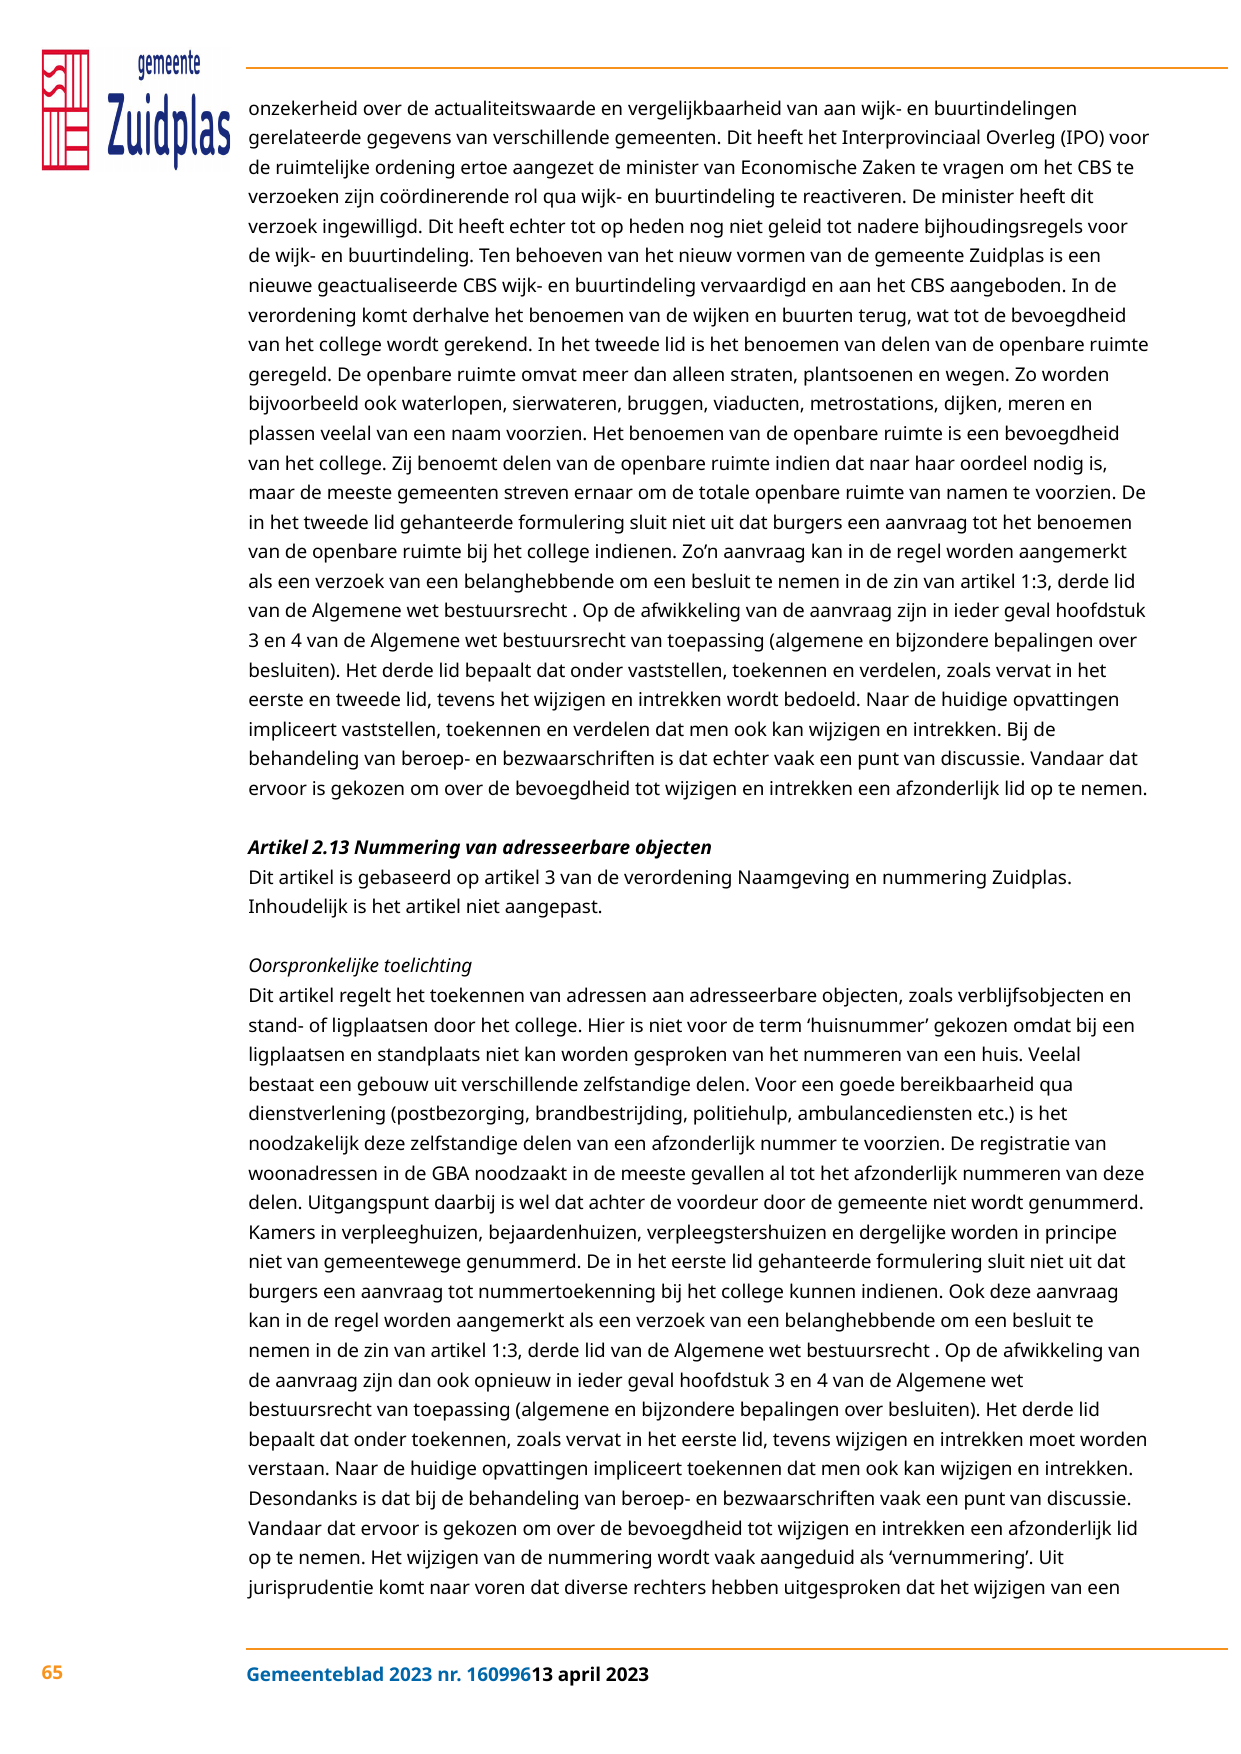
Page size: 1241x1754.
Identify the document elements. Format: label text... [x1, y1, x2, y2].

picture [41, 47, 231, 172]
text onzekerheid over de actualiteitswaarde en vergelijkbaarheid van aan wijk- en buurtindelingen gerelateerde gegevens van verschillende gemeenten. Dit heeft het Interprovinciaal Overleg (IPO) voor de ruimtelijke ordening ertoe aangezet de minister van Economische Zaken te vragen om het CBS te verzoeken zijn coördinerende rol qua wijk- en buurtindeling te reactiveren. De minister heeft dit verzoek ingewilligd. Dit heeft echter tot op heden nog niet geleid tot nadere bijhoudingsregels voor de wijk- en buurtindeling. Ten behoeven van het nieuw vormen van de gemeente Zuidplas is een nieuwe geactualiseerde CBS wijk- en buurtindeling vervaardigd en aan het CBS aangeboden. In de verordening komt derhalve het benoemen van de wijken en buurten terug, wat tot de bevoegdheid van het college wordt gerekend. In het tweede lid is het benoemen van delen van de openbare ruimte geregeld. De openbare ruimte omvat meer dan alleen straten, plantsoenen en wegen. Zo worden bijvoorbeeld ook waterlopen, sierwateren, bruggen, viaducten, metrostations, dijken, meren en plassen veelal van een naam voorzien. Het benoemen van de openbare ruimte is een bevoegdheid van het college. Zij benoemt delen van de openbare ruimte indien dat naar haar oordeel nodig is, maar de meeste gemeenten streven ernaar om de totale openbare ruimte van namen te voorzien. De in het tweede lid gehanteerde formulering sluit niet uit dat burgers een aanvraag tot het benoemen van de openbare ruimte bij het college indienen. Zo’n aanvraag kan in de regel worden aangemerkt als een verzoek van een belanghebbende om een besluit te nemen in de zin van artikel 1:3, derde lid van de Algemene wet bestuursrecht . Op de afwikkeling van de aanvraag zijn in ieder geval hoofdstuk 3 en 4 van de Algemene wet bestuursrecht van toepassing (algemene en bijzondere bepalingen over besluiten). Het derde lid bepaalt dat onder vaststellen, toekennen en verdelen, zoals vervat in het eerste en tweede lid, tevens het wijzigen en intrekken wordt bedoeld. Naar de huidige opvattingen impliceert vaststellen, toekennen en verdelen dat men ook kan wijzigen en intrekken. Bij de behandeling van beroep- en bezwaarschriften is dat echter vaak een punt van discussie. Vandaar dat ervoor is gekozen om over de bevoegdheid tot wijzigen en intrekken een afzonderlijk lid op te nemen. [248, 95, 1152, 801]
text Artikel 2.13 Nummering van adresseerbare objecten [248, 834, 1152, 860]
text Dit artikel is gebaseerd op artikel 3 van de verordening Naamgeving en nummering Zuidplas. Inhoudelijk is het artikel niet aangepast. [248, 864, 1152, 919]
text Oorspronkelijke toelichting [248, 953, 1152, 978]
text Dit artikel regelt het toekennen van adressen aan adresseerbare objecten, zoals verblijfsobjecten en stand- of ligplaatsen door het college. Hier is niet voor de term ‘huisnummer’ gekozen omdat bij een ligplaatsen en standplaats niet kan worden gesproken van het nummeren van een huis. Veelal bestaat een gebouw uit verschillende zelfstandige delen. Voor een goede bereikbaarheid qua dienstverlening (postbezorging, brandbestrijding, politiehulp, ambulancediensten etc.) is het noodzakelijk deze zelfstandige delen van een afzonderlijk nummer te voorzien. De registratie van woonadressen in de GBA noodzaakt in de meeste gevallen al tot het afzonderlijk nummeren van deze delen. Uitgangspunt daarbij is wel dat achter de voordeur door de gemeente niet wordt genummerd. Kamers in verpleeghuizen, bejaardenhuizen, verpleegstershuizen en dergelijke worden in principe niet van gemeentewege genummerd. De in het eerste lid gehanteerde formulering sluit niet uit dat burgers een aanvraag tot nummertoekenning bij het college kunnen indienen. Ook deze aanvraag kan in de regel worden aangemerkt als een verzoek van een belanghebbende om een besluit te nemen in de zin van artikel 1:3, derde lid van de Algemene wet bestuursrecht . Op de afwikkeling van de aanvraag zijn dan ook opnieuw in ieder geval hoofdstuk 3 en 4 van de Algemene wet bestuursrecht van toepassing (algemene en bijzondere bepalingen over besluiten). Het derde lid bepaalt dat onder toekennen, zoals vervat in het eerste lid, tevens wijzigen en intrekken moet worden verstaan. Naar de huidige opvattingen impliceert toekennen dat men ook kan wijzigen en intrekken. Desondanks is dat bij de behandeling van beroep- en bezwaarschriften vaak een punt van discussie. Vandaar dat ervoor is gekozen om over de bevoegdheid tot wijzigen en intrekken een afzonderlijk lid op te nemen. Het wijzigen van de nummering wordt vaak aangeduid als ‘vernummering’. Uit jurisprudentie komt naar voren dat diverse rechters hebben uitgesproken dat het wijzigen van een [248, 982, 1152, 1600]
